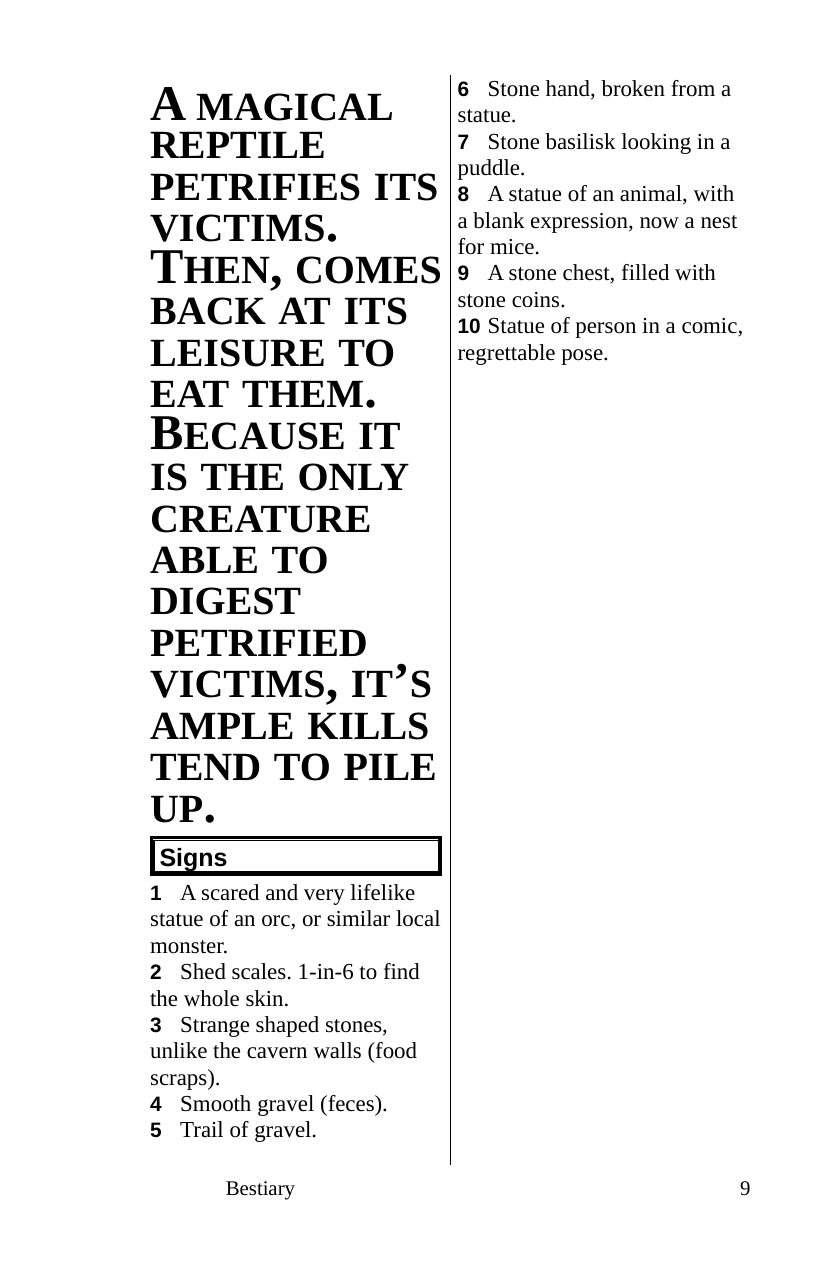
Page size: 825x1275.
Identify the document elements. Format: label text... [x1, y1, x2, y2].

list Smooth gravel (feces). [150, 1090, 442, 1116]
text A magical reptile petrifies its victims. Then, comes back at its leisure to eat them. Because it is the only creature able to digest petrified victims, it’s ample kills tend to pile up. [150, 87, 442, 833]
list Shed scales. 1-in-6 to find the whole skin. [150, 958, 442, 1011]
list A statue of an animal, with a blank expression, now a nest for mice. [457, 180, 750, 259]
list A stone chest, filled with stone coins. [457, 259, 750, 312]
list Stone hand, broken from a statue. [457, 75, 750, 128]
list A scared and very lifelike statue of an orc, or similar local monster. [150, 879, 442, 958]
list Statue of person in a comic, regrettable pose. [457, 312, 750, 365]
subtitle Signs [155, 841, 438, 871]
list Trail of gravel. [150, 1116, 442, 1143]
list Stone basilisk looking in a puddle. [457, 128, 750, 180]
list Strange shaped stones, unlike the cavern walls (food scraps). [150, 1011, 442, 1090]
